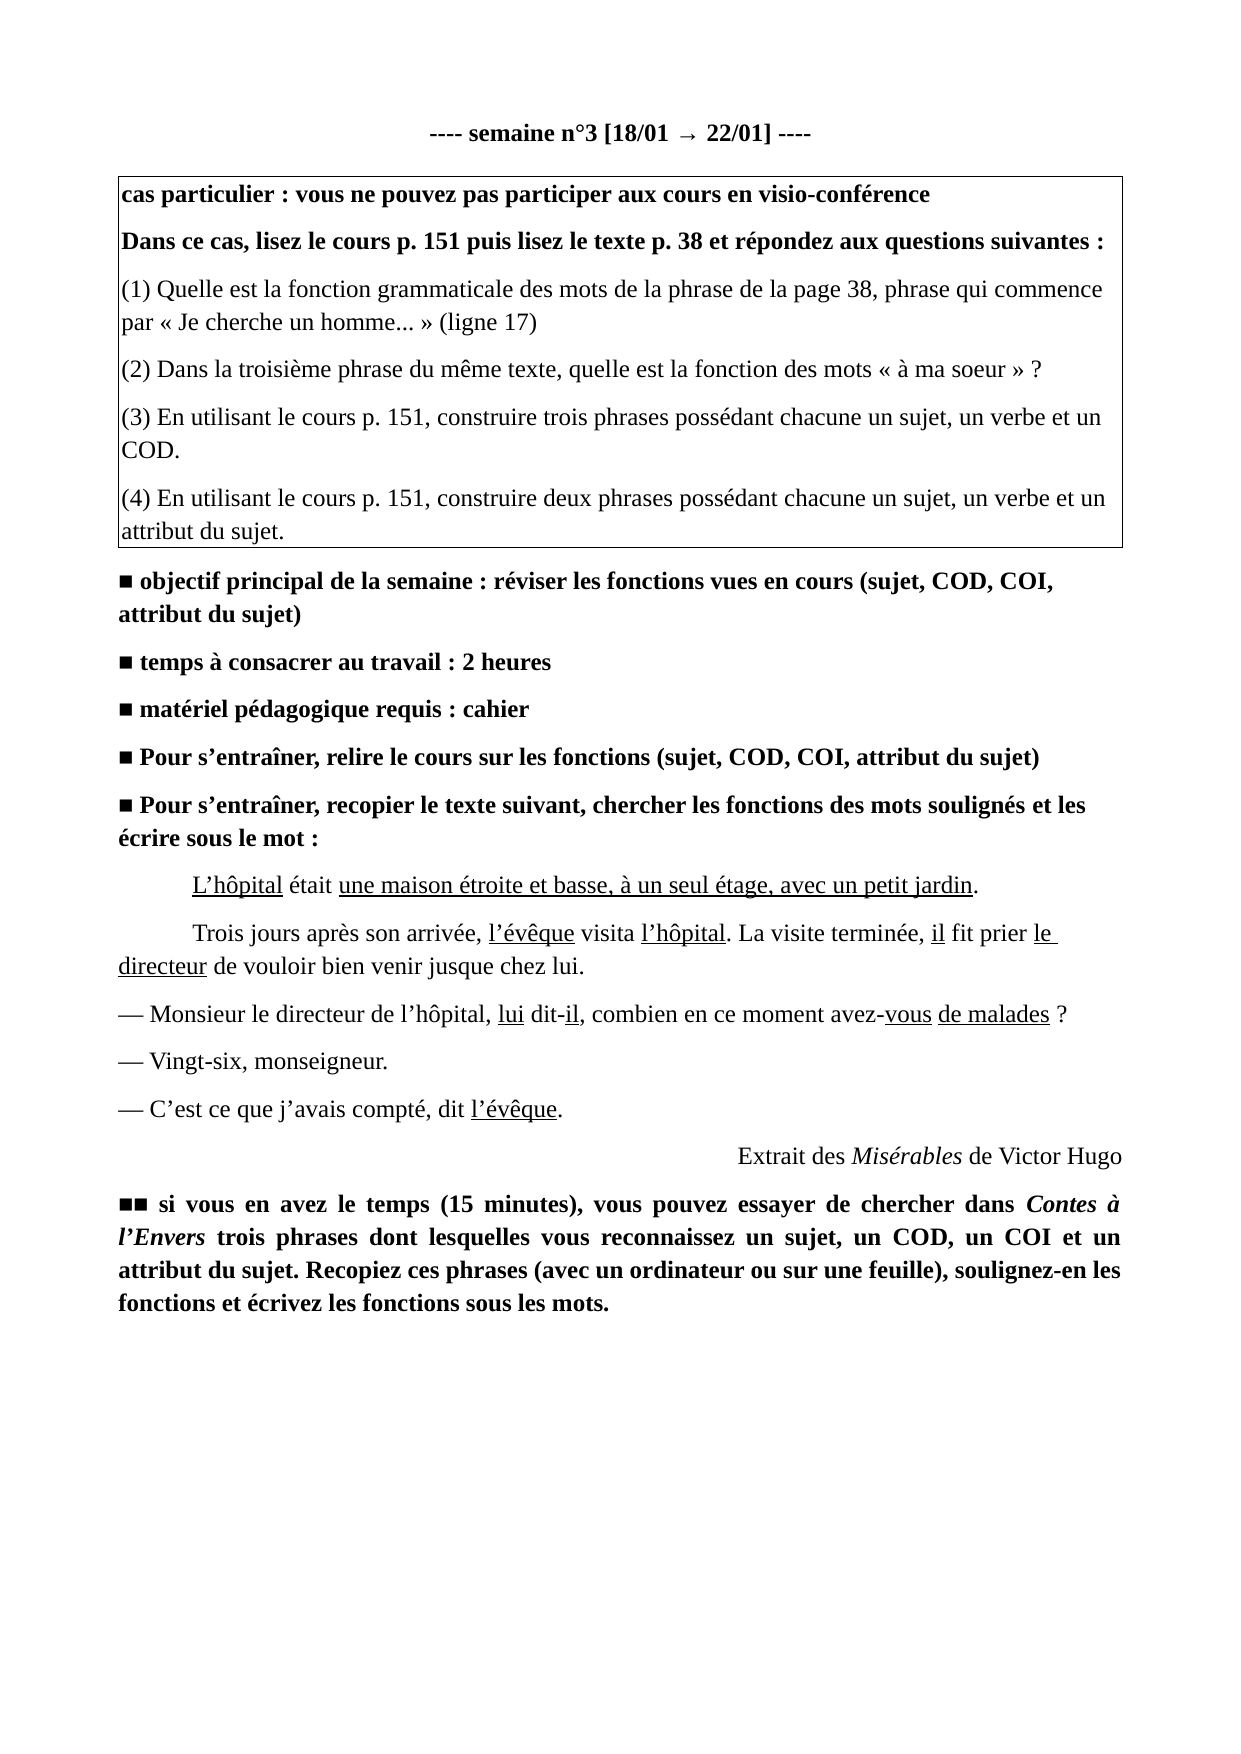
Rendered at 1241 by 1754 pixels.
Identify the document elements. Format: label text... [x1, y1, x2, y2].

text L’hôpital était une maison étroite et basse, à un seul étage, avec un petit jardin. [118, 870, 1122, 899]
text cas particulier : vous ne pouvez pas participer aux cours en visio-conférence [119, 177, 1122, 207]
text ---- semaine n°3 [18/01 → 22/01] ---- [118, 118, 1122, 147]
text — Vingt-six, monseigneur. [118, 1046, 1122, 1075]
text (2) Dans la troisième phrase du même texte, quelle est la fonction des mots « à ma soeur » ? [119, 351, 1122, 383]
text (4) En utilisant le cours p. 151, construire deux phrases possédant chacune un sujet, un verbe et un attribut du sujet. [119, 480, 1122, 547]
text — C’est ce que j’avais compté, dit l’évêque. [118, 1094, 1122, 1123]
text (3) En utilisant le cours p. 151, construire trois phrases possédant chacune un sujet, un verbe et un COD. [119, 399, 1122, 464]
text Trois jours après son arrivée, l’évêque visita l’hôpital. La visite terminée, il fit prier le directeur de vouloir bien venir jusque chez lui. [118, 918, 1122, 980]
text ■■ si vous en avez le temps (15 minutes), vous pouvez essayer de chercher dans Contes à l’Envers trois phrases dont lesquelles vous reconnaissez un sujet, un COD, un COI et un attribut du sujet. Recopiez ces phrases (avec un ordinateur ou sur une feuille), soulignez-en les fonctions et écrivez les fonctions sous les mots. [118, 1189, 1122, 1317]
text ■ objectif principal de la semaine : réviser les fonctions vues en cours (sujet, COD, COI, attribut du sujet) [118, 566, 1122, 628]
text ■ temps à consacrer au travail : 2 heures [118, 647, 1122, 676]
text — Monsieur le directeur de l’hôpital, lui dit-il, combien en ce moment avez-vous de malades ? [118, 999, 1122, 1027]
text ■ matériel pédagogique requis : cahier [118, 694, 1122, 723]
text ■ Pour s’entraîner, recopier le texte suivant, chercher les fonctions des mots soulignés et les écrire sous le mot : [118, 790, 1122, 852]
text Dans ce cas, lisez le cours p. 151 puis lisez le texte p. 38 et répondez aux questions suivantes : [119, 223, 1122, 255]
text (1) Quelle est la fonction grammaticale des mots de la phrase de la page 38, phrase qui commence par « Je cherche un homme... » (ligne 17) [119, 271, 1122, 336]
text ■ Pour s’entraîner, relire le cours sur les fonctions (sujet, COD, COI, attribut du sujet) [118, 742, 1122, 771]
text Extrait des Misérables de Victor Hugo [118, 1141, 1122, 1170]
